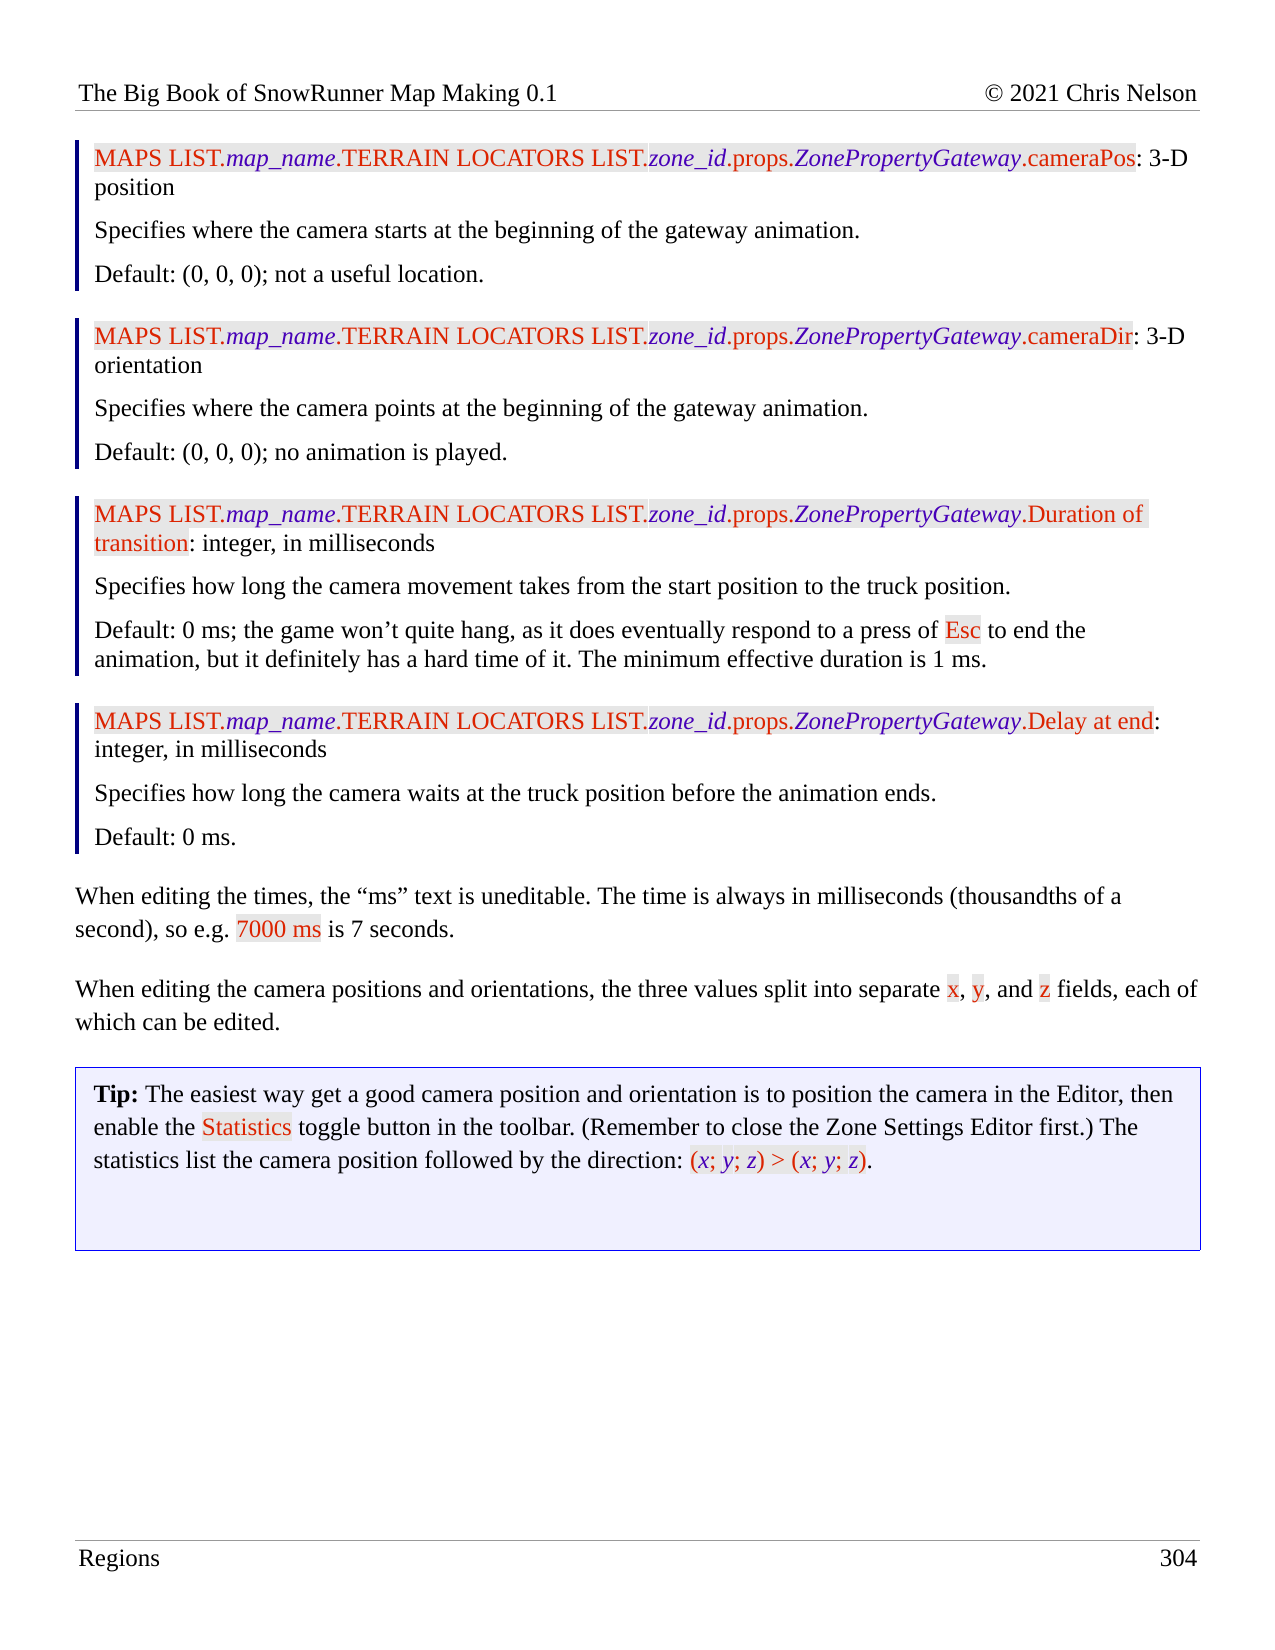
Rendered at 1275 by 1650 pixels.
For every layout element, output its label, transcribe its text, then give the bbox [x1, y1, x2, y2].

text MAPS LIST.map_name.TERRAIN LOCATORS LIST.zone_id.props.ZonePropertyGateway.cameraDir: 3‑D orientation [79, 318, 1200, 378]
text When editing the times, the “ms” text is uneditable. The time is always in milliseconds (thousandths of a second), so e.g. 7000 ms is 7 seconds. [75, 881, 1200, 942]
text MAPS LIST.map_name.TERRAIN LOCATORS LIST.zone_id.props.ZonePropertyGateway.cameraPos: 3‑D position [79, 140, 1200, 200]
text MAPS LIST.map_name.TERRAIN LOCATORS LIST.zone_id.props.ZonePropertyGateway.Duration of transition: integer, in milliseconds [79, 496, 1200, 556]
text Default: 0 ms; the game won’t quite hang, as it does eventually respond to a press of Esc to end the animation, but it definitely has a hard time of it. The minimum effective duration is 1 ms. [79, 612, 1200, 676]
text Default: (0, 0, 0); not a useful location. [79, 256, 1200, 291]
text Default: (0, 0, 0); no animation is played. [79, 434, 1200, 469]
text When editing the camera positions and orientations, the three values split into separate x, y, and z fields, each of which can be edited. [75, 974, 1200, 1036]
text Specifies how long the camera waits at the truck position before the animation ends. [79, 775, 1200, 807]
list The easiest way get a good camera position and orientation is to position the camera in the Editor, then enable the Statistics toggle button in the toolbar. (Remember to close the Zone Settings Editor first.) The statistics list the camera position followed by the direction: (x; y; z) > (x; y; z). [76, 1068, 1200, 1174]
text Default: 0 ms. [79, 819, 1200, 854]
text Specifies where the camera points at the beginning of the gateway animation. [79, 390, 1200, 422]
text Specifies how long the camera movement takes from the start position to the truck position. [79, 568, 1200, 600]
text MAPS LIST.map_name.TERRAIN LOCATORS LIST.zone_id.props.ZonePropertyGateway.Delay at end: integer, in milliseconds [79, 703, 1200, 763]
text Specifies where the camera starts at the beginning of the gateway animation. [79, 212, 1200, 244]
